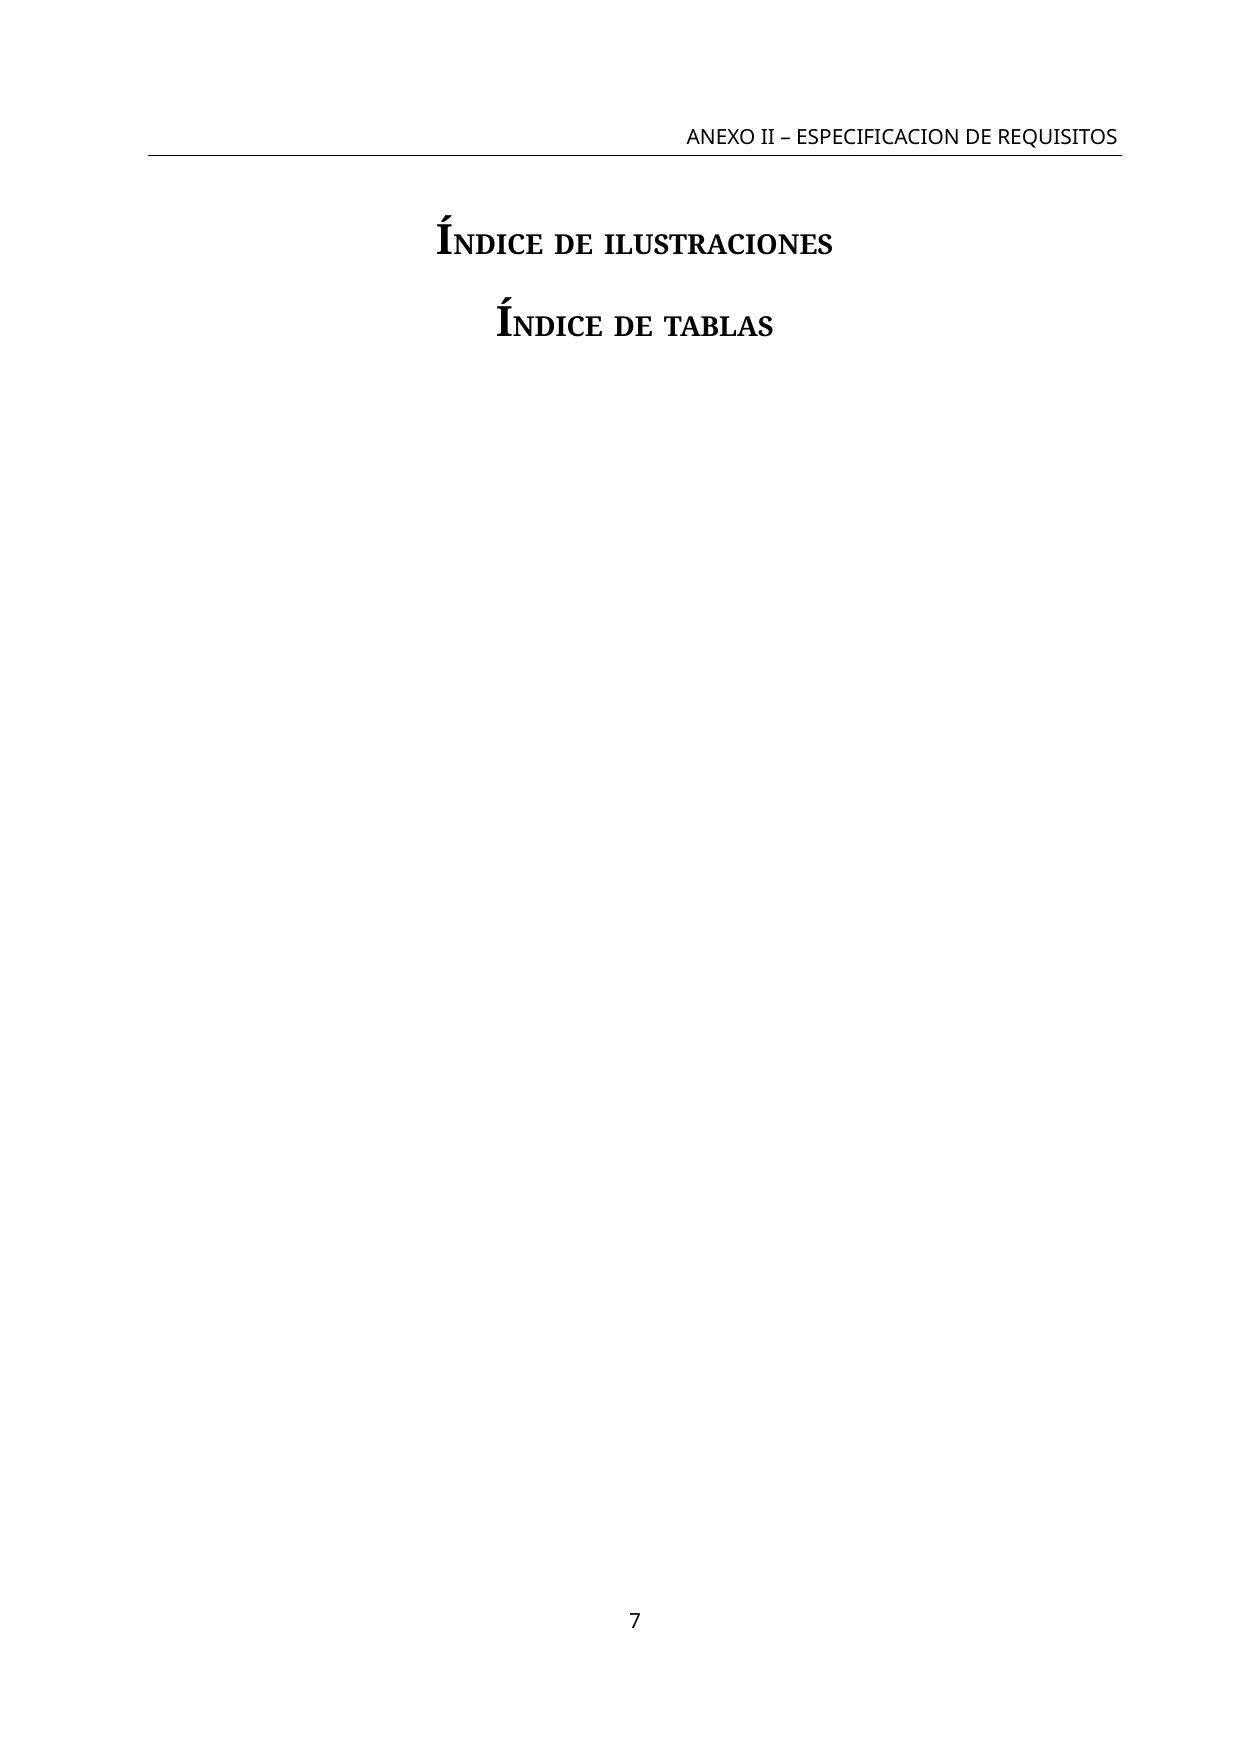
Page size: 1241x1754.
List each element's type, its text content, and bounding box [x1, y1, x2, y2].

subtitle Índice de tablas [148, 292, 1122, 348]
subtitle Índice de ilustraciones [148, 210, 1122, 267]
